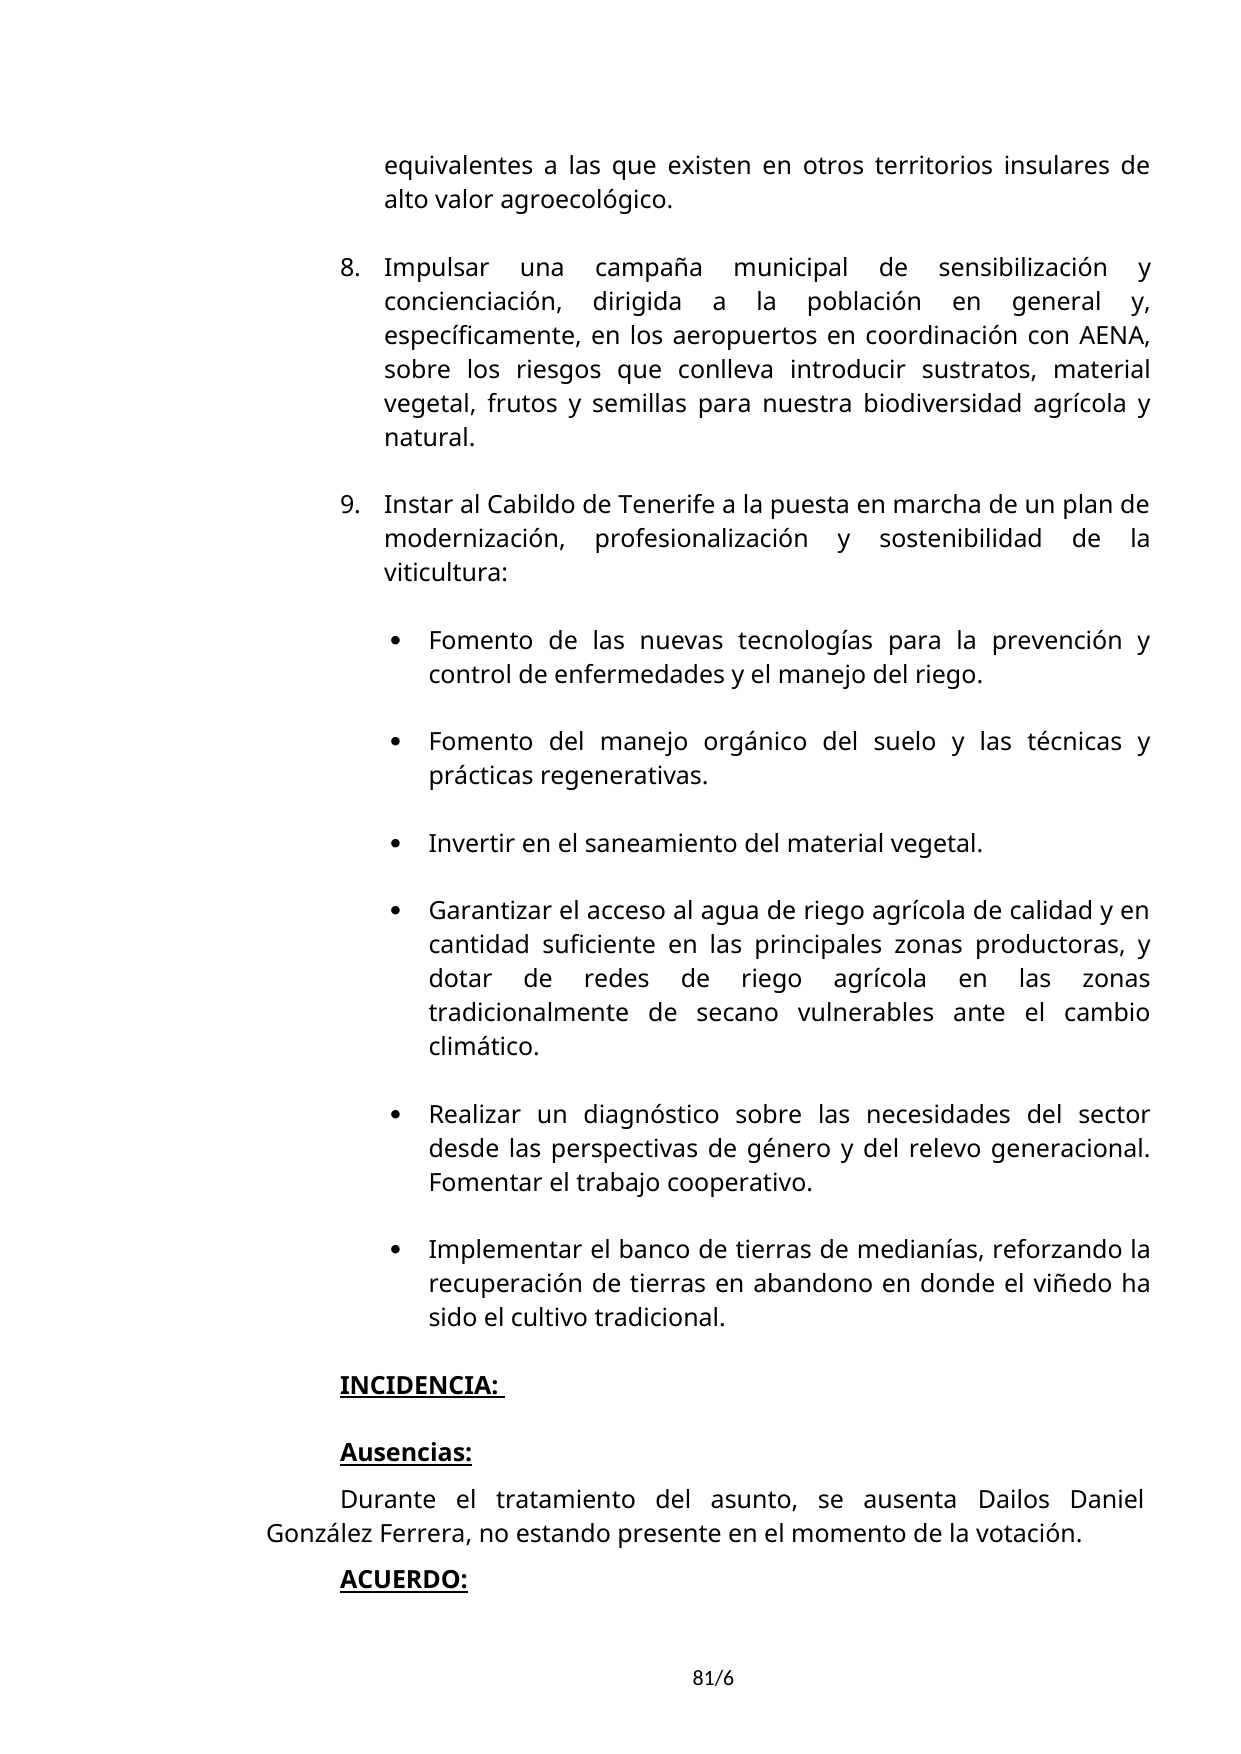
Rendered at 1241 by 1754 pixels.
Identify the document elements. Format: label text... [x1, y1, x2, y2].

list Invertir en el saneamiento del material vegetal. [391, 825, 1152, 859]
list Fomento del manejo orgánico del suelo y las técnicas y prácticas regenerativas. [391, 724, 1152, 792]
list Fomento de las nuevas tecnologías para la prevención y control de enfermedades y el manejo del riego. [391, 622, 1152, 691]
text 9. Instar al Cabildo de Tenerife a la puesta en marcha de un plan de modernización, profesionalización y sostenibilidad de la viticultura: [340, 487, 1152, 589]
text equivalentes a las que existen en otros territorios insulares de alto valor agroecológico. [340, 148, 1152, 216]
text INCIDENCIA: [340, 1367, 1152, 1401]
list Implementar el banco de tierras de medianías, reforzando la recuperación de tierras en abandono en donde el viñedo ha sido el cultivo tradicional. [391, 1232, 1152, 1334]
text 8. Impulsar una campaña municipal de sensibilización y concienciación, dirigida a la población en general y, específicamente, en los aeropuertos en coordinación con AENA, sobre los riesgos que conlleva introducir sustratos, material vegetal, frutos y semillas para nuestra biodiversidad agrícola y natural. [340, 249, 1152, 453]
list Realizar un diagnóstico sobre las necesidades del sector desde las perspectivas de género y del relevo generacional. Fomentar el trabajo cooperativo. [391, 1096, 1152, 1198]
list Garantizar el acceso al agua de riego agrícola de calidad y en cantidad suficiente en las principales zonas productoras, y dotar de redes de riego agrícola en las zonas tradicionalmente de secano vulnerables ante el cambio climático. [391, 893, 1152, 1063]
text Ausencias: [340, 1435, 1144, 1469]
text ACUERDO: [340, 1562, 1152, 1596]
text Durante el tratamiento del asunto, se ausenta Dailos Daniel González Ferrera, no estando presente en el momento de la votación. [266, 1481, 1144, 1549]
